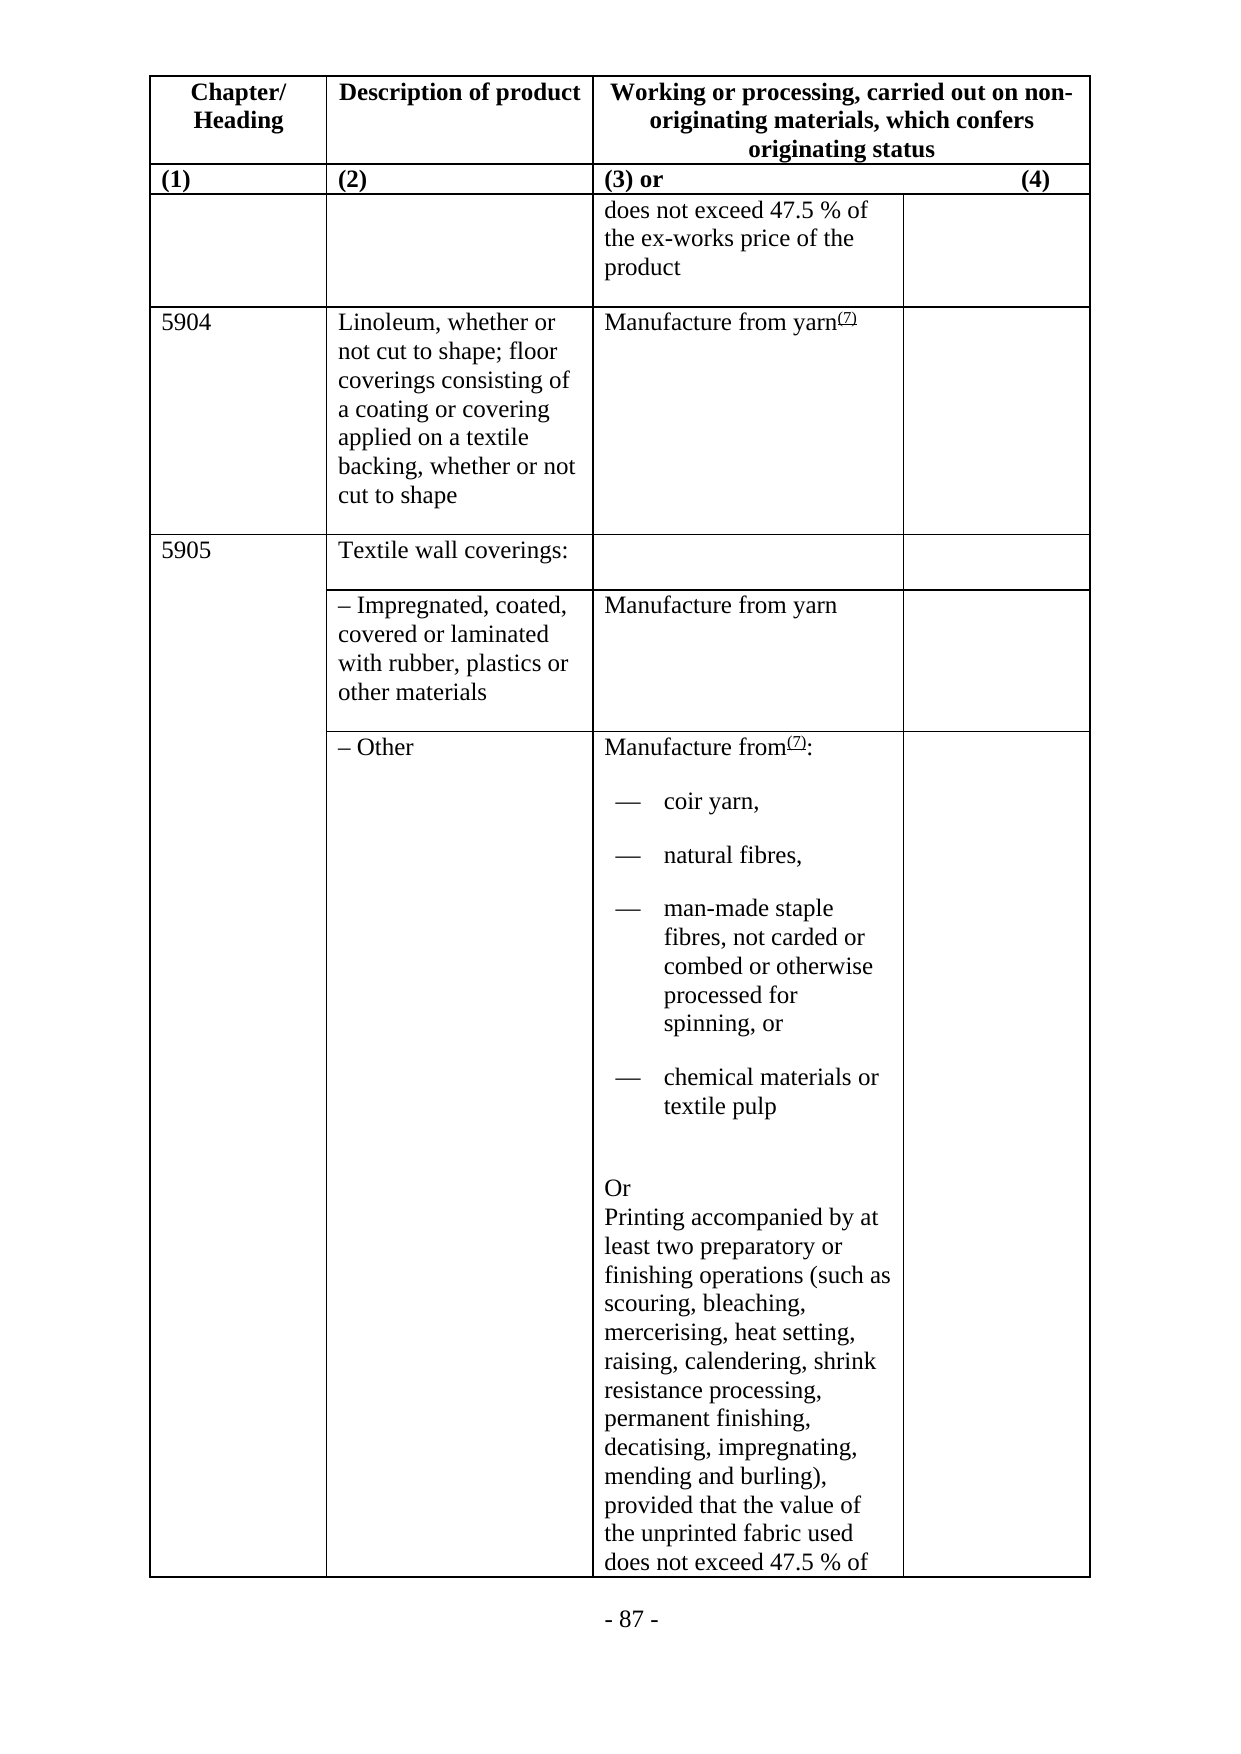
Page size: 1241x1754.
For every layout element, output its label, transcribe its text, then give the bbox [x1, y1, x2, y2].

table_cell [904, 195, 1089, 306]
table_cell 5904 [151, 308, 326, 534]
table_cell – Impregnated, coated, covered or laminated with rubber, plastics or other materials [327, 591, 592, 731]
table_cell Manufacture from yarn [594, 591, 903, 731]
table_header coir yarn, [652, 786, 892, 840]
table_cell [151, 589, 326, 731]
table_cell natural fibres, [652, 840, 892, 893]
table_cell man-made staple fibres, not carded or combed or otherwise processed for spinning, or [652, 894, 892, 1062]
table_cell [904, 308, 1089, 534]
table_cell [904, 535, 1089, 589]
table_cell [151, 195, 326, 306]
table_cell [327, 195, 592, 306]
table_cell Linoleum, whether or not cut to shape; floor coverings consisting of a coating or covering applied on a textile backing, whether or not cut to shape [327, 308, 592, 534]
table_cell Manufacture from yarn(7) [594, 308, 903, 534]
table_cell — [604, 1062, 652, 1145]
table_header Working or processing, carried out on non-originating materials, which confers originating status [594, 77, 1089, 163]
table_cell Textile wall coverings: [327, 535, 592, 589]
table_cell 5905 [151, 535, 326, 589]
table_cell — [604, 840, 652, 893]
table_cell [904, 732, 1089, 1576]
table_header — [604, 786, 652, 840]
table_cell (3) or (4) [594, 165, 1089, 193]
table_cell (2) [327, 165, 592, 193]
table_cell [151, 731, 326, 1576]
table_cell Manufacture from(7): Or Printing accompanied by at least two preparatory or finishing operations (such as scouring, bleaching, mercerising, heat setting, raising, calendering, shrink resistance processing, permanent finishing, decatising, impregnating, mending and burling), provided that the value of the unprinted fabric used does not exceed 47.5 % of [594, 732, 903, 1576]
table_cell (1) [151, 165, 326, 193]
table_cell does not exceed 47.5 % of the ex-works price of the product [594, 195, 903, 306]
table_header Description of product [327, 77, 592, 163]
table_cell [594, 535, 903, 589]
table_header Chapter/Heading [151, 77, 326, 163]
table_cell – Other [327, 732, 592, 1576]
table_cell chemical materials or textile pulp [652, 1062, 892, 1145]
table_cell — [604, 894, 652, 1062]
table_cell [904, 591, 1089, 731]
